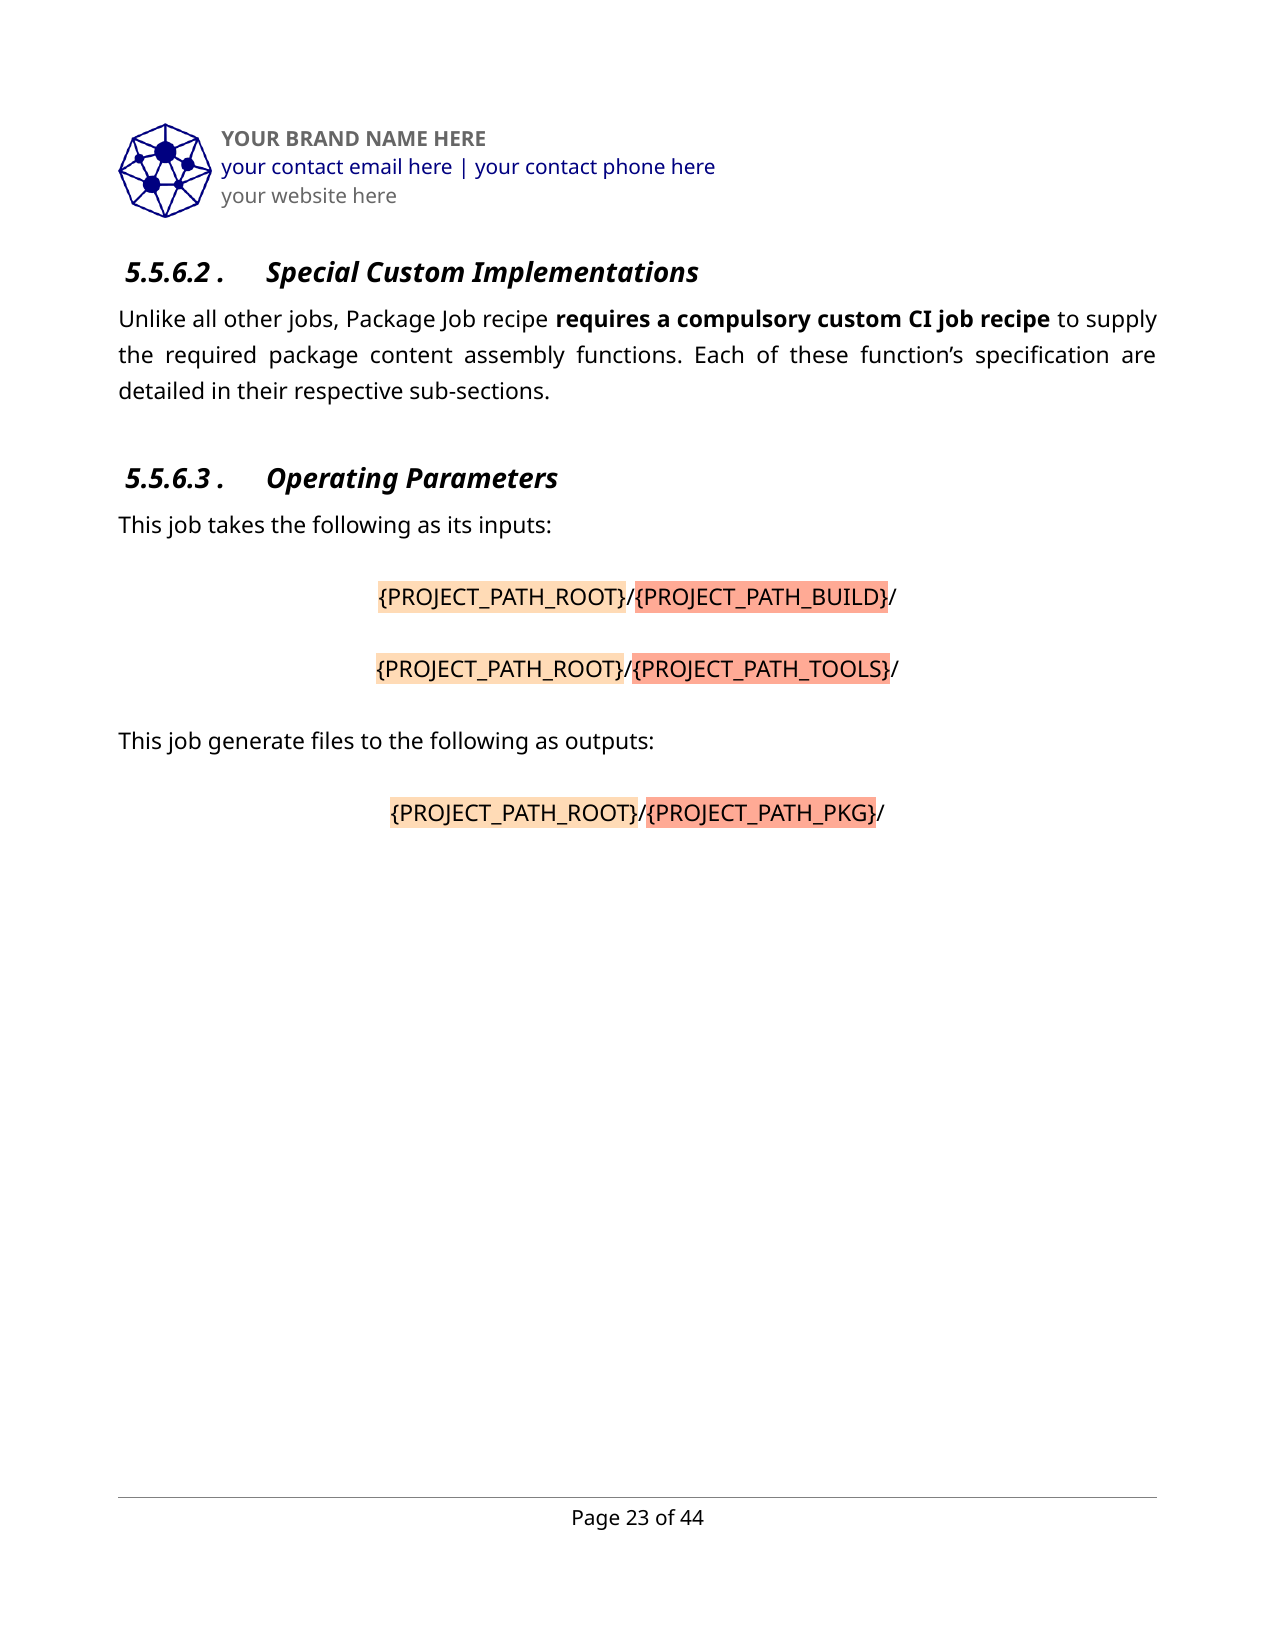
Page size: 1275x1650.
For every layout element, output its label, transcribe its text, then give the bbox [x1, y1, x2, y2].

text This job takes the following as its inputs: [118, 509, 1157, 541]
text {PROJECT_PATH_ROOT}/{PROJECT_PATH_BUILD}/ [118, 581, 1157, 613]
subtitle Operating Parameters [118, 459, 1157, 497]
text {PROJECT_PATH_ROOT}/{PROJECT_PATH_TOOLS}/ [118, 653, 1157, 684]
text Unlike all other jobs, Package Job recipe requires a compulsory custom CI job recipe to supply the required package content assembly functions. Each of these function’s specification are detailed in their respective sub-sections. [118, 303, 1157, 406]
picture [118, 123, 212, 218]
text {PROJECT_PATH_ROOT}/{PROJECT_PATH_PKG}/ [118, 797, 1157, 828]
text This job generate files to the following as outputs: [118, 725, 1157, 756]
subtitle Special Custom Implementations [118, 253, 1157, 291]
